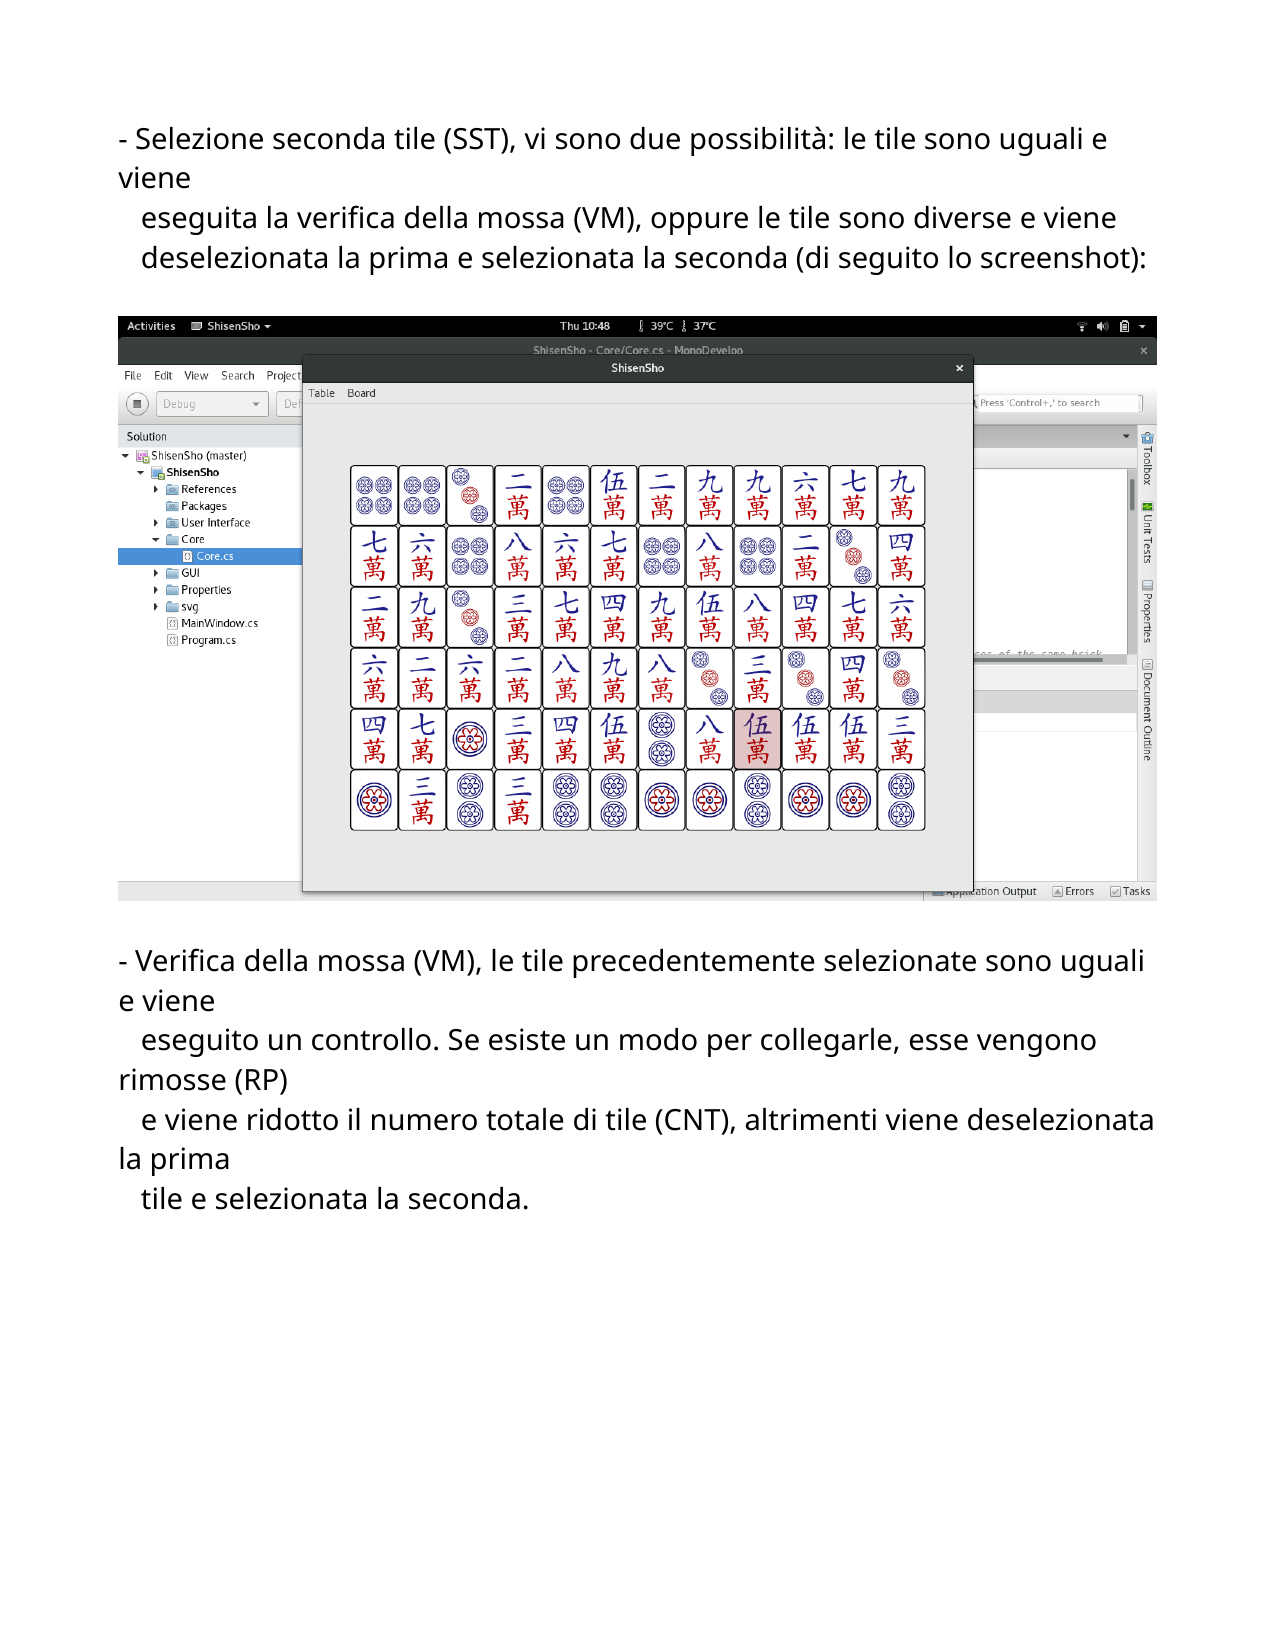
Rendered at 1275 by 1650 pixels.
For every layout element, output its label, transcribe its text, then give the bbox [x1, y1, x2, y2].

text deselezionata la prima e selezionata la seconda (di seguito lo screenshot): [118, 237, 1157, 277]
text - Selezione seconda tile (SST), vi sono due possibilità: le tile sono uguali e viene [118, 118, 1157, 197]
text eseguita la verifica della mossa (VM), oppure le tile sono diverse e viene [118, 197, 1157, 237]
text tile e selezionata la seconda. [118, 1178, 1157, 1218]
text e viene ridotto il numero totale di tile (CNT), altrimenti viene deselezionata la prima [118, 1099, 1157, 1178]
text - Verifica della mossa (VM), le tile precedentemente selezionate sono uguali e viene [118, 940, 1157, 1019]
text eseguito un controllo. Se esiste un modo per collegarle, esse vengono rimosse (RP) [118, 1019, 1157, 1099]
picture [118, 316, 1157, 901]
